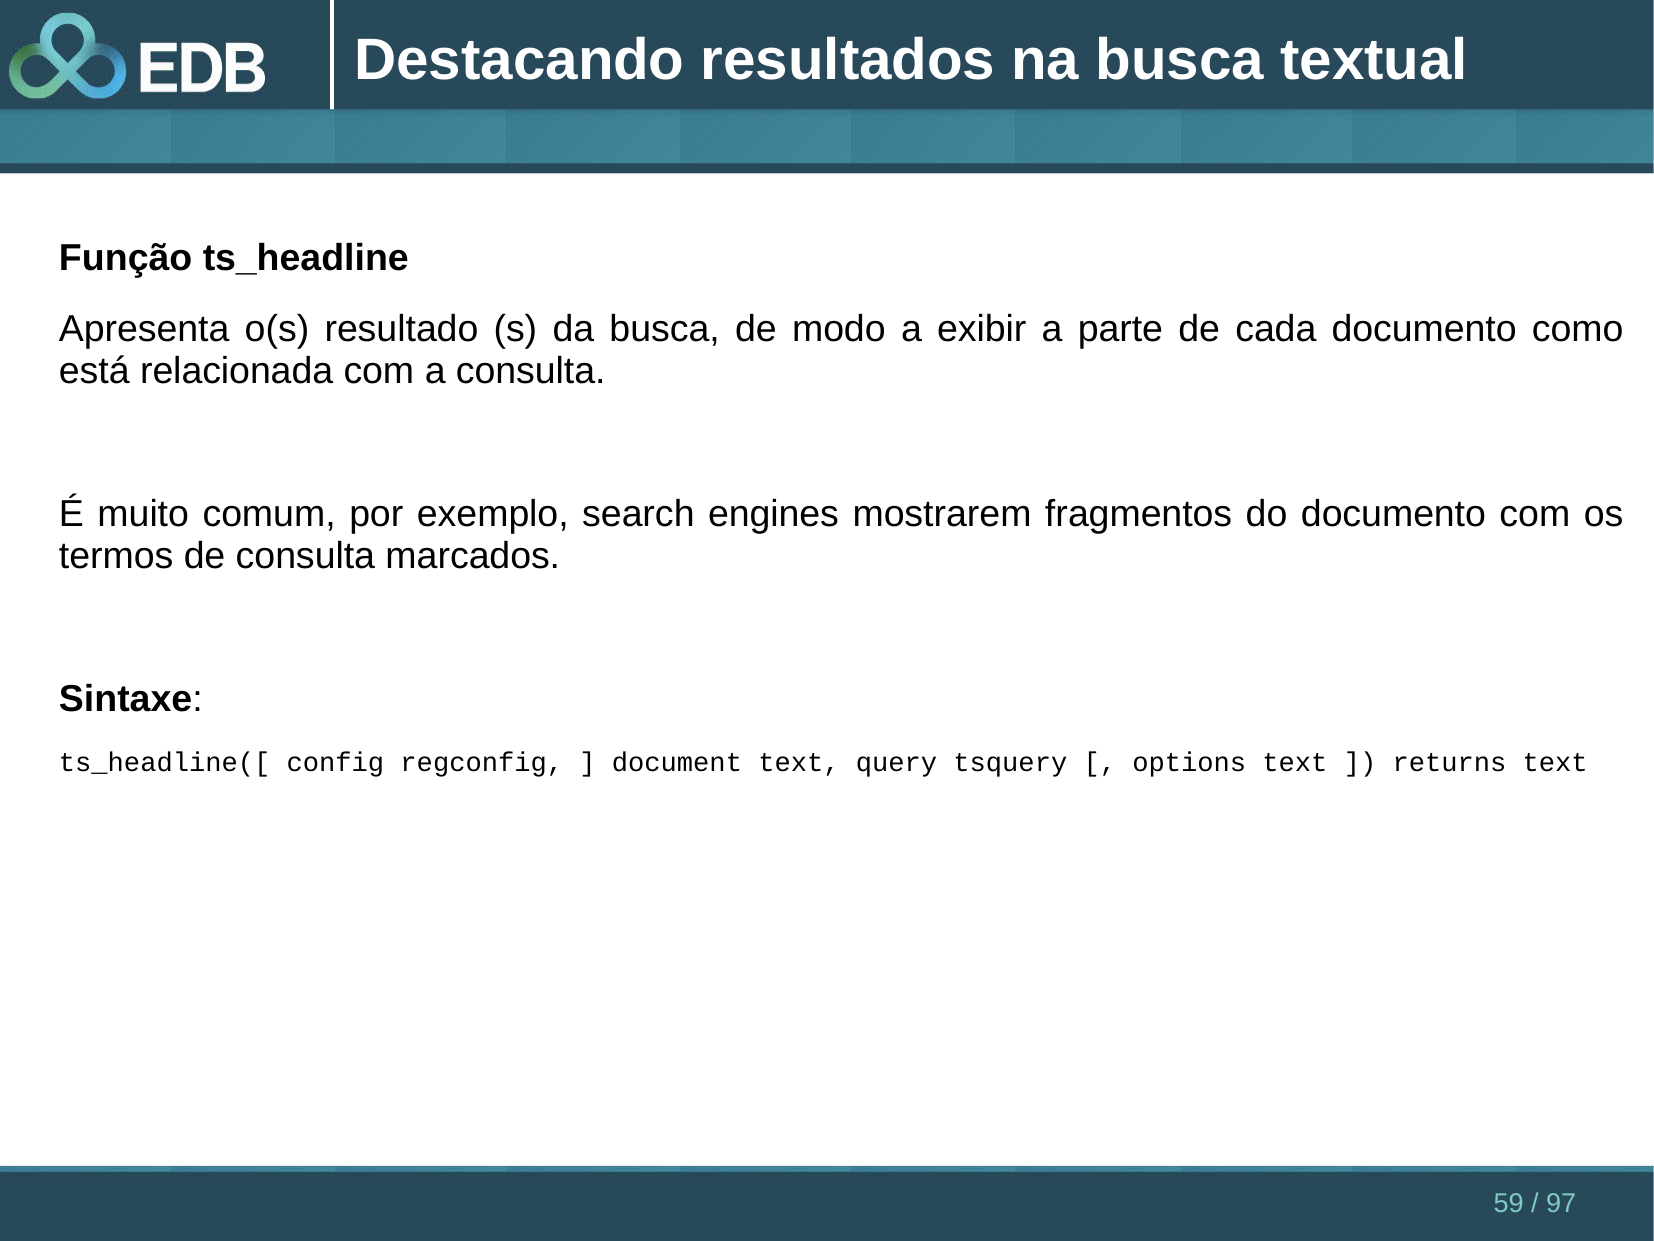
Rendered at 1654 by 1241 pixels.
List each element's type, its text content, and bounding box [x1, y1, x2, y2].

list Função ts_headline Apresenta o(s) resultado (s) da busca, de modo a exibir a parte de cada documento como está relacionada com a consulta. É muito comum, por exemplo, search engines mostrarem fragmentos do documento com os termos de consulta marcados. Sintaxe: ts_headline([ config regconfig, ] document text, query tsquery [, options text ]) returns text [59, 236, 1625, 798]
title Destacando resultados na busca textual [354, 0, 1625, 125]
picture [0, 0, 1654, 1241]
